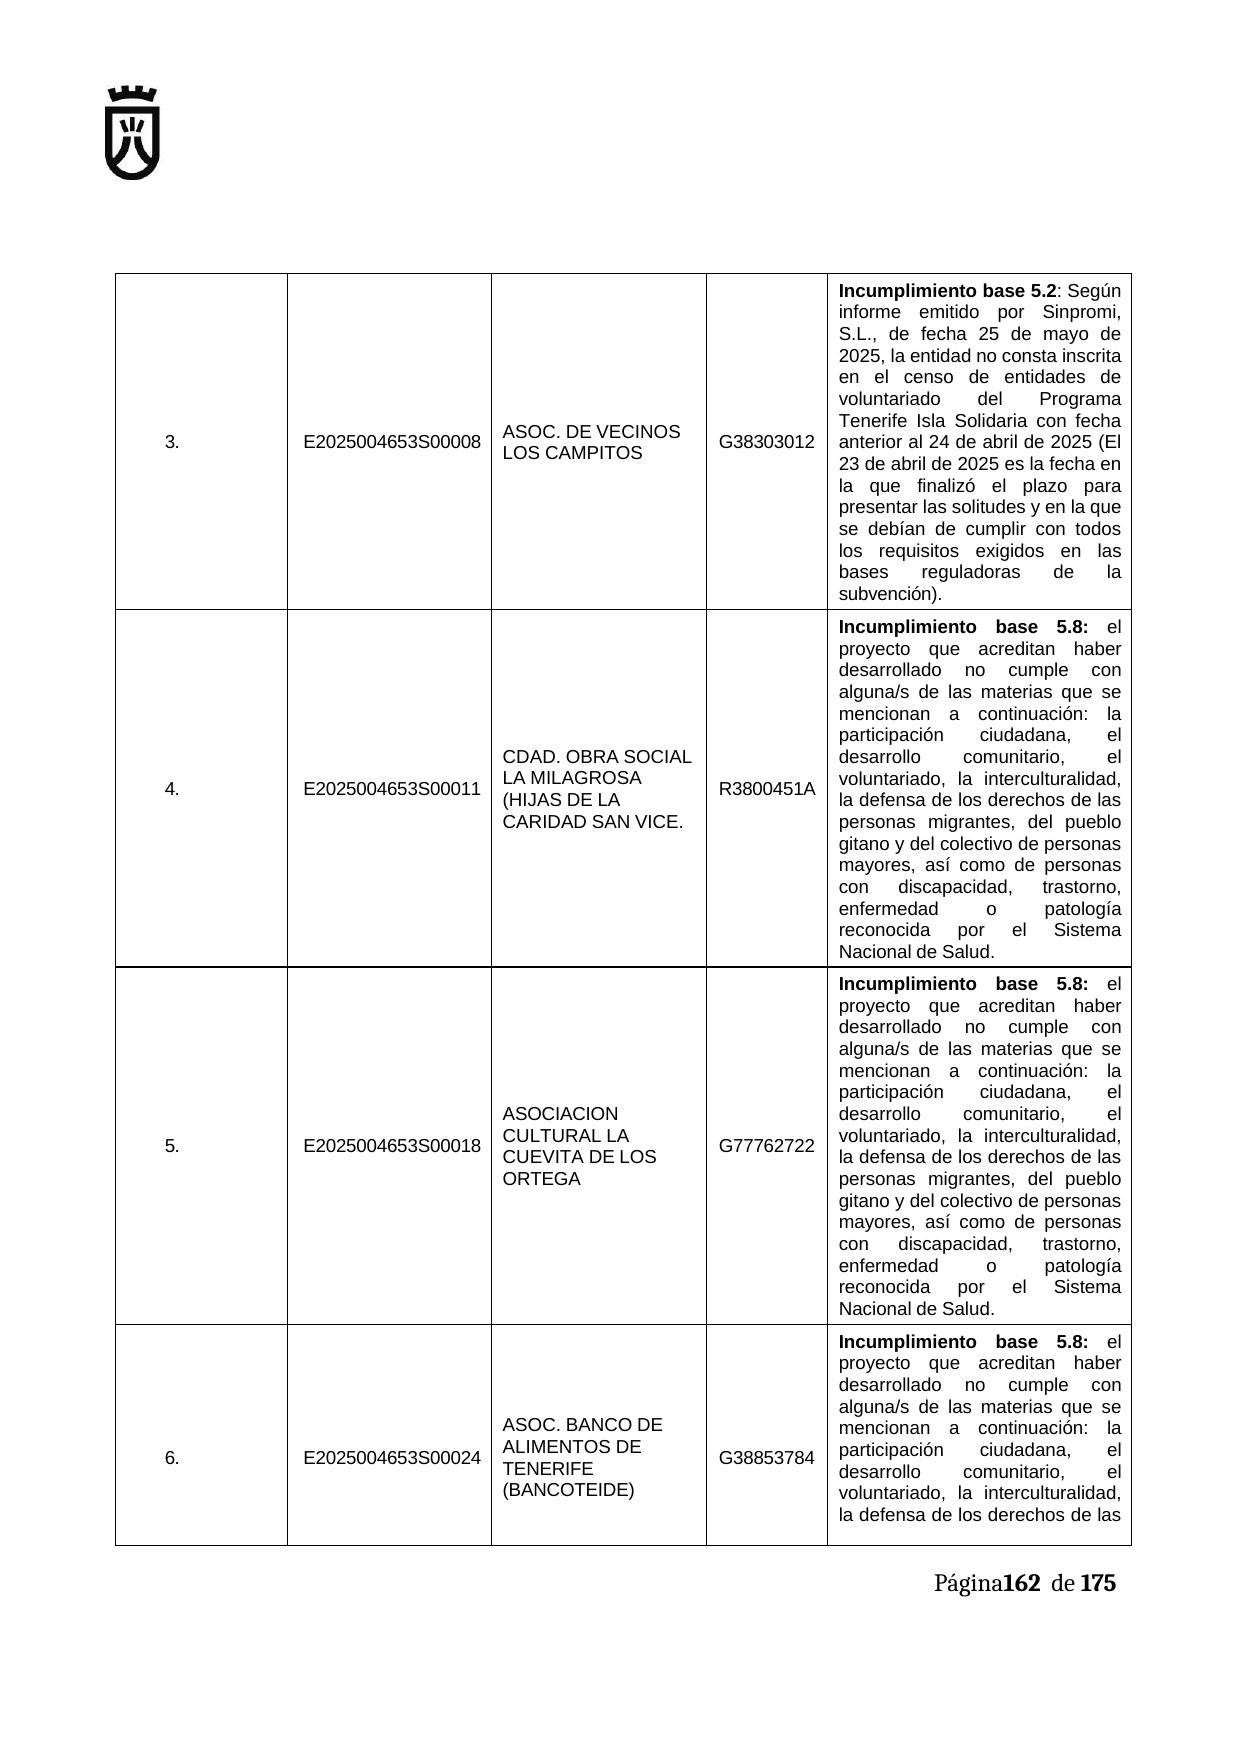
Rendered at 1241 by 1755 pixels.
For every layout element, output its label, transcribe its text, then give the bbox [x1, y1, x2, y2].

table_cell E2025004653S00024 [288, 1325, 491, 1544]
table_cell ASOCIACION CULTURAL LA CUEVITA DE LOS ORTEGA [492, 968, 706, 1324]
table_header 3. [116, 274, 287, 609]
table_cell G38853784 [707, 1325, 827, 1544]
table_cell 6. [116, 1325, 287, 1544]
table_cell E2025004653S00011 [288, 610, 491, 966]
table_cell G77762722 [707, 968, 827, 1324]
table_cell CDAD. OBRA SOCIAL LA MILAGROSA (HIJAS DE LA CARIDAD SAN VICE. [492, 610, 706, 966]
table_cell Incumplimiento base 5.8: el proyecto que acreditan haber desarrollado no cumple con alguna/s de las materias que se mencionan a continuación: la participación ciudadana, el desarrollo comunitario, el voluntariado, la interculturalidad, la defensa de los derechos de las personas migrantes, del pueblo gitano y del colectivo de personas mayores, así como de personas con discapacidad, trastorno, enfermedad o patología reconocida por el Sistema Nacional de Salud. [828, 968, 1131, 1324]
table_header Incumplimiento base 5.2: Según informe emitido por Sinpromi, S.L., de fecha 25 de mayo de 2025, la entidad no consta inscrita en el censo de entidades de voluntariado del Programa Tenerife Isla Solidaria con fecha anterior al 24 de abril de 2025 (El 23 de abril de 2025 es la fecha en la que finalizó el plazo para presentar las solitudes y en la que se debían de cumplir con todos los requisitos exigidos en las bases reguladoras de la subvención). [828, 274, 1131, 609]
table_cell 5. [116, 968, 287, 1324]
table_cell ASOC. BANCO DE ALIMENTOS DE TENERIFE (BANCOTEIDE) [492, 1325, 706, 1544]
table_header ASOC. DE VECINOS LOS CAMPITOS [492, 274, 706, 609]
table_cell Incumplimiento base 5.8: el proyecto que acreditan haber desarrollado no cumple con alguna/s de las materias que se mencionan a continuación: la participación ciudadana, el desarrollo comunitario, el voluntariado, la interculturalidad, la defensa de los derechos de las personas migrantes, del pueblo gitano y del colectivo de personas mayores, así como de personas con discapacidad, trastorno, enfermedad o patología reconocida por el Sistema Nacional de Salud. [828, 610, 1131, 966]
table_cell Incumplimiento base 5.8: el proyecto que acreditan haber desarrollado no cumple con alguna/s de las materias que se mencionan a continuación: la participación ciudadana, el desarrollo comunitario, el voluntariado, la interculturalidad, la defensa de los derechos de las [828, 1325, 1131, 1544]
table_header G38303012 [707, 274, 827, 609]
table_cell 4. [116, 610, 287, 966]
table_cell R3800451A [707, 610, 827, 966]
table_cell E2025004653S00018 [288, 968, 491, 1324]
table_header E2025004653S00008 [288, 274, 491, 609]
